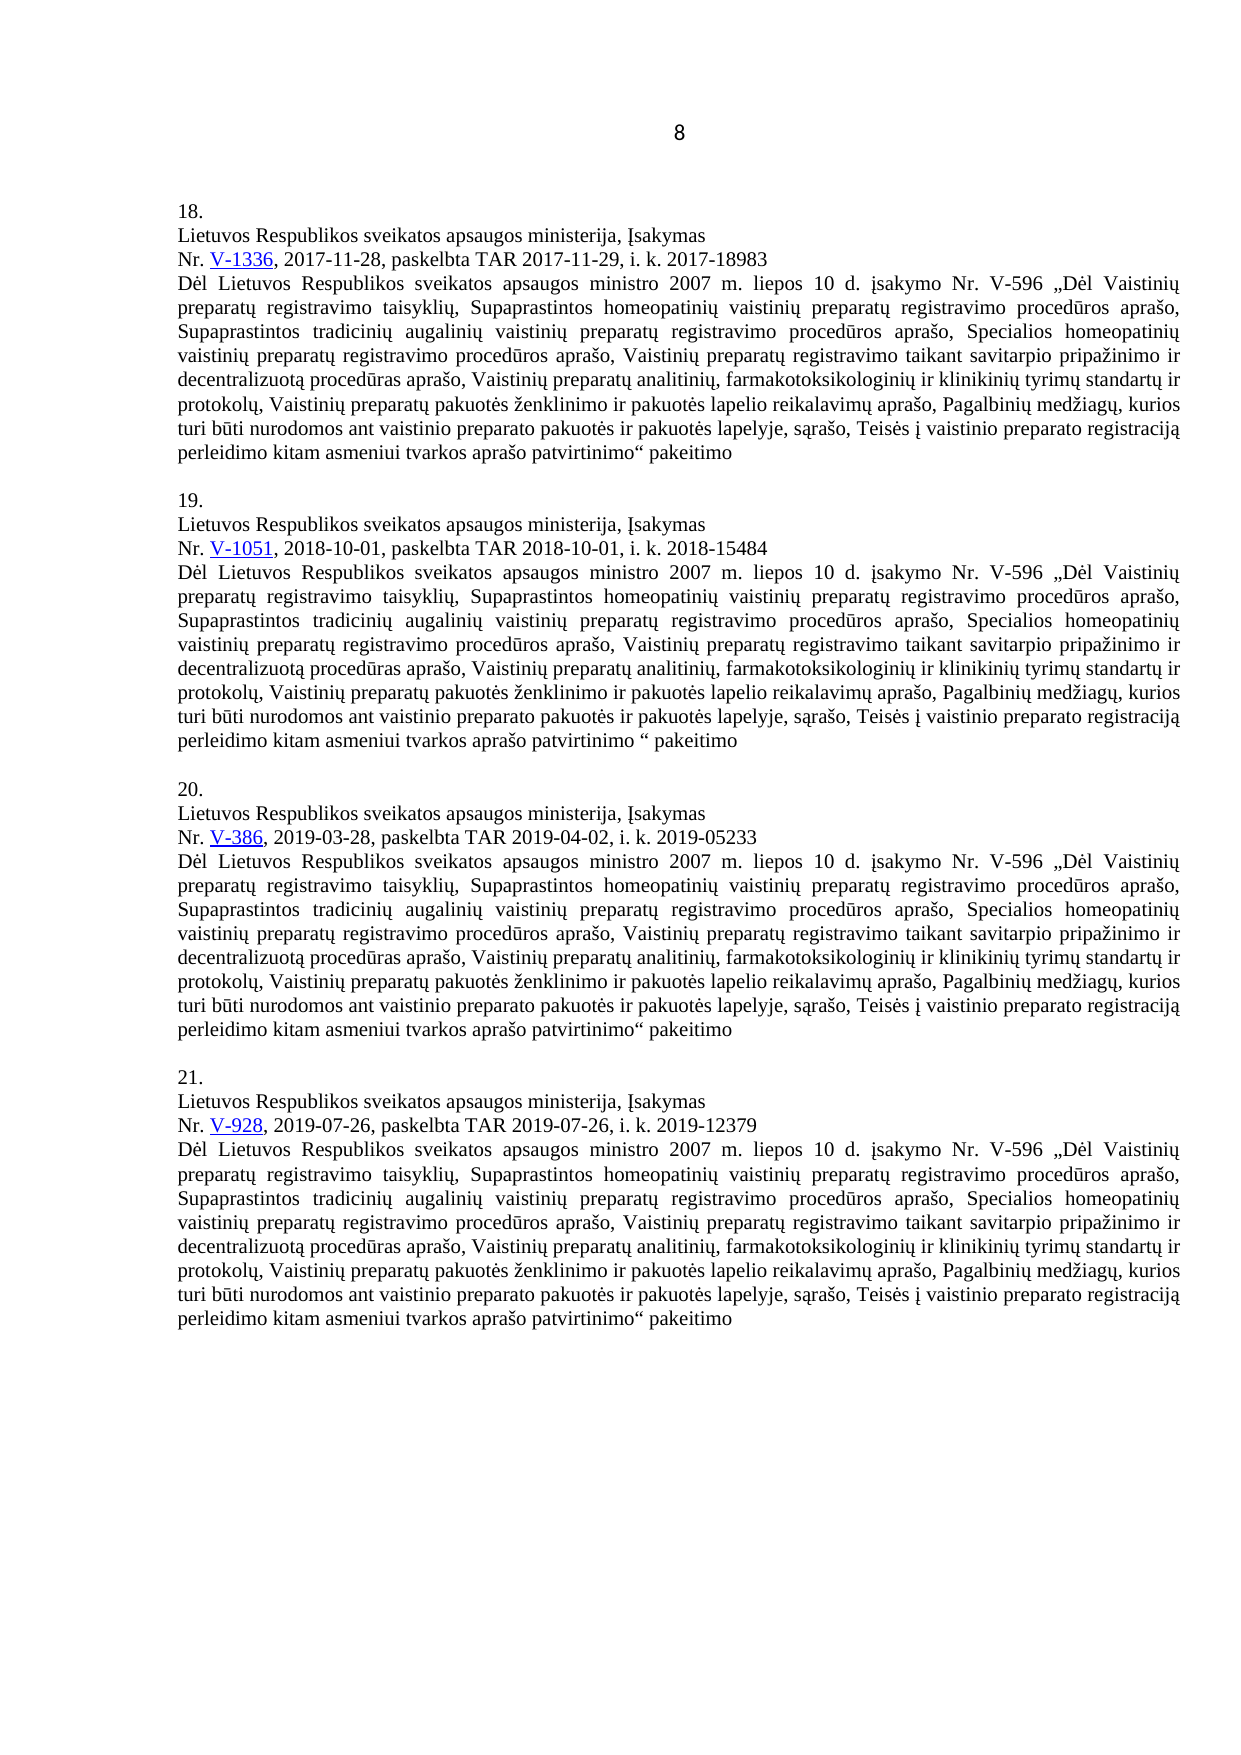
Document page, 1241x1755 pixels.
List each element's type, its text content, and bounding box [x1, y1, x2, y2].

text 21. [177, 1065, 1181, 1089]
text 18. [177, 199, 1181, 223]
text Dėl Lietuvos Respublikos sveikatos apsaugos ministro 2007 m. liepos 10 d. įsakymo Nr. V-596 „Dėl Vaistinių preparatų registravimo taisyklių, Supaprastintos homeopatinių vaistinių preparatų registravimo procedūros aprašo, Supaprastintos tradicinių augalinių vaistinių preparatų registravimo procedūros aprašo, Specialios homeopatinių vaistinių preparatų registravimo procedūros aprašo, Vaistinių preparatų registravimo taikant savitarpio pripažinimo ir decentralizuotą procedūras aprašo, Vaistinių preparatų analitinių, farmakotoksikologinių ir klinikinių tyrimų standartų ir protokolų, Vaistinių preparatų pakuotės ženklinimo ir pakuotės lapelio reikalavimų aprašo, Pagalbinių medžiagų, kurios turi būti nurodomos ant vaistinio preparato pakuotės ir pakuotės lapelyje, sąrašo, Teisės į vaistinio preparato registraciją perleidimo kitam asmeniui tvarkos aprašo patvirtinimo“ pakeitimo [177, 271, 1181, 464]
text Dėl Lietuvos Respublikos sveikatos apsaugos ministro 2007 m. liepos 10 d. įsakymo Nr. V-596 „Dėl Vaistinių preparatų registravimo taisyklių, Supaprastintos homeopatinių vaistinių preparatų registravimo procedūros aprašo, Supaprastintos tradicinių augalinių vaistinių preparatų registravimo procedūros aprašo, Specialios homeopatinių vaistinių preparatų registravimo procedūros aprašo, Vaistinių preparatų registravimo taikant savitarpio pripažinimo ir decentralizuotą procedūras aprašo, Vaistinių preparatų analitinių, farmakotoksikologinių ir klinikinių tyrimų standartų ir protokolų, Vaistinių preparatų pakuotės ženklinimo ir pakuotės lapelio reikalavimų aprašo, Pagalbinių medžiagų, kurios turi būti nurodomos ant vaistinio preparato pakuotės ir pakuotės lapelyje, sąrašo, Teisės į vaistinio preparato registraciją perleidimo kitam asmeniui tvarkos aprašo patvirtinimo“ pakeitimo [177, 1137, 1181, 1330]
text Nr. V-1336, 2017-11-28, paskelbta TAR 2017-11-29, i. k. 2017-18983 [177, 247, 1181, 271]
text Lietuvos Respublikos sveikatos apsaugos ministerija, Įsakymas [177, 801, 1181, 824]
text Dėl Lietuvos Respublikos sveikatos apsaugos ministro 2007 m. liepos 10 d. įsakymo Nr. V-596 „Dėl Vaistinių preparatų registravimo taisyklių, Supaprastintos homeopatinių vaistinių preparatų registravimo procedūros aprašo, Supaprastintos tradicinių augalinių vaistinių preparatų registravimo procedūros aprašo, Specialios homeopatinių vaistinių preparatų registravimo procedūros aprašo, Vaistinių preparatų registravimo taikant savitarpio pripažinimo ir decentralizuotą procedūras aprašo, Vaistinių preparatų analitinių, farmakotoksikologinių ir klinikinių tyrimų standartų ir protokolų, Vaistinių preparatų pakuotės ženklinimo ir pakuotės lapelio reikalavimų aprašo, Pagalbinių medžiagų, kurios turi būti nurodomos ant vaistinio preparato pakuotės ir pakuotės lapelyje, sąrašo, Teisės į vaistinio preparato registraciją perleidimo kitam asmeniui tvarkos aprašo patvirtinimo“ pakeitimo [177, 849, 1181, 1041]
text 19. [177, 488, 1181, 512]
text Nr. V-928, 2019-07-26, paskelbta TAR 2019-07-26, i. k. 2019-12379 [177, 1113, 1181, 1137]
text Lietuvos Respublikos sveikatos apsaugos ministerija, Įsakymas [177, 223, 1181, 247]
text Dėl Lietuvos Respublikos sveikatos apsaugos ministro 2007 m. liepos 10 d. įsakymo Nr. V-596 „Dėl Vaistinių preparatų registravimo taisyklių, Supaprastintos homeopatinių vaistinių preparatų registravimo procedūros aprašo, Supaprastintos tradicinių augalinių vaistinių preparatų registravimo procedūros aprašo, Specialios homeopatinių vaistinių preparatų registravimo procedūros aprašo, Vaistinių preparatų registravimo taikant savitarpio pripažinimo ir decentralizuotą procedūras aprašo, Vaistinių preparatų analitinių, farmakotoksikologinių ir klinikinių tyrimų standartų ir protokolų, Vaistinių preparatų pakuotės ženklinimo ir pakuotės lapelio reikalavimų aprašo, Pagalbinių medžiagų, kurios turi būti nurodomos ant vaistinio preparato pakuotės ir pakuotės lapelyje, sąrašo, Teisės į vaistinio preparato registraciją perleidimo kitam asmeniui tvarkos aprašo patvirtinimo “ pakeitimo [177, 560, 1181, 752]
text 20. [177, 776, 1181, 801]
text Nr. V-1051, 2018-10-01, paskelbta TAR 2018-10-01, i. k. 2018-15484 [177, 536, 1181, 560]
text Nr. V-386, 2019-03-28, paskelbta TAR 2019-04-02, i. k. 2019-05233 [177, 824, 1181, 849]
text Lietuvos Respublikos sveikatos apsaugos ministerija, Įsakymas [177, 1089, 1181, 1113]
text Lietuvos Respublikos sveikatos apsaugos ministerija, Įsakymas [177, 512, 1181, 536]
